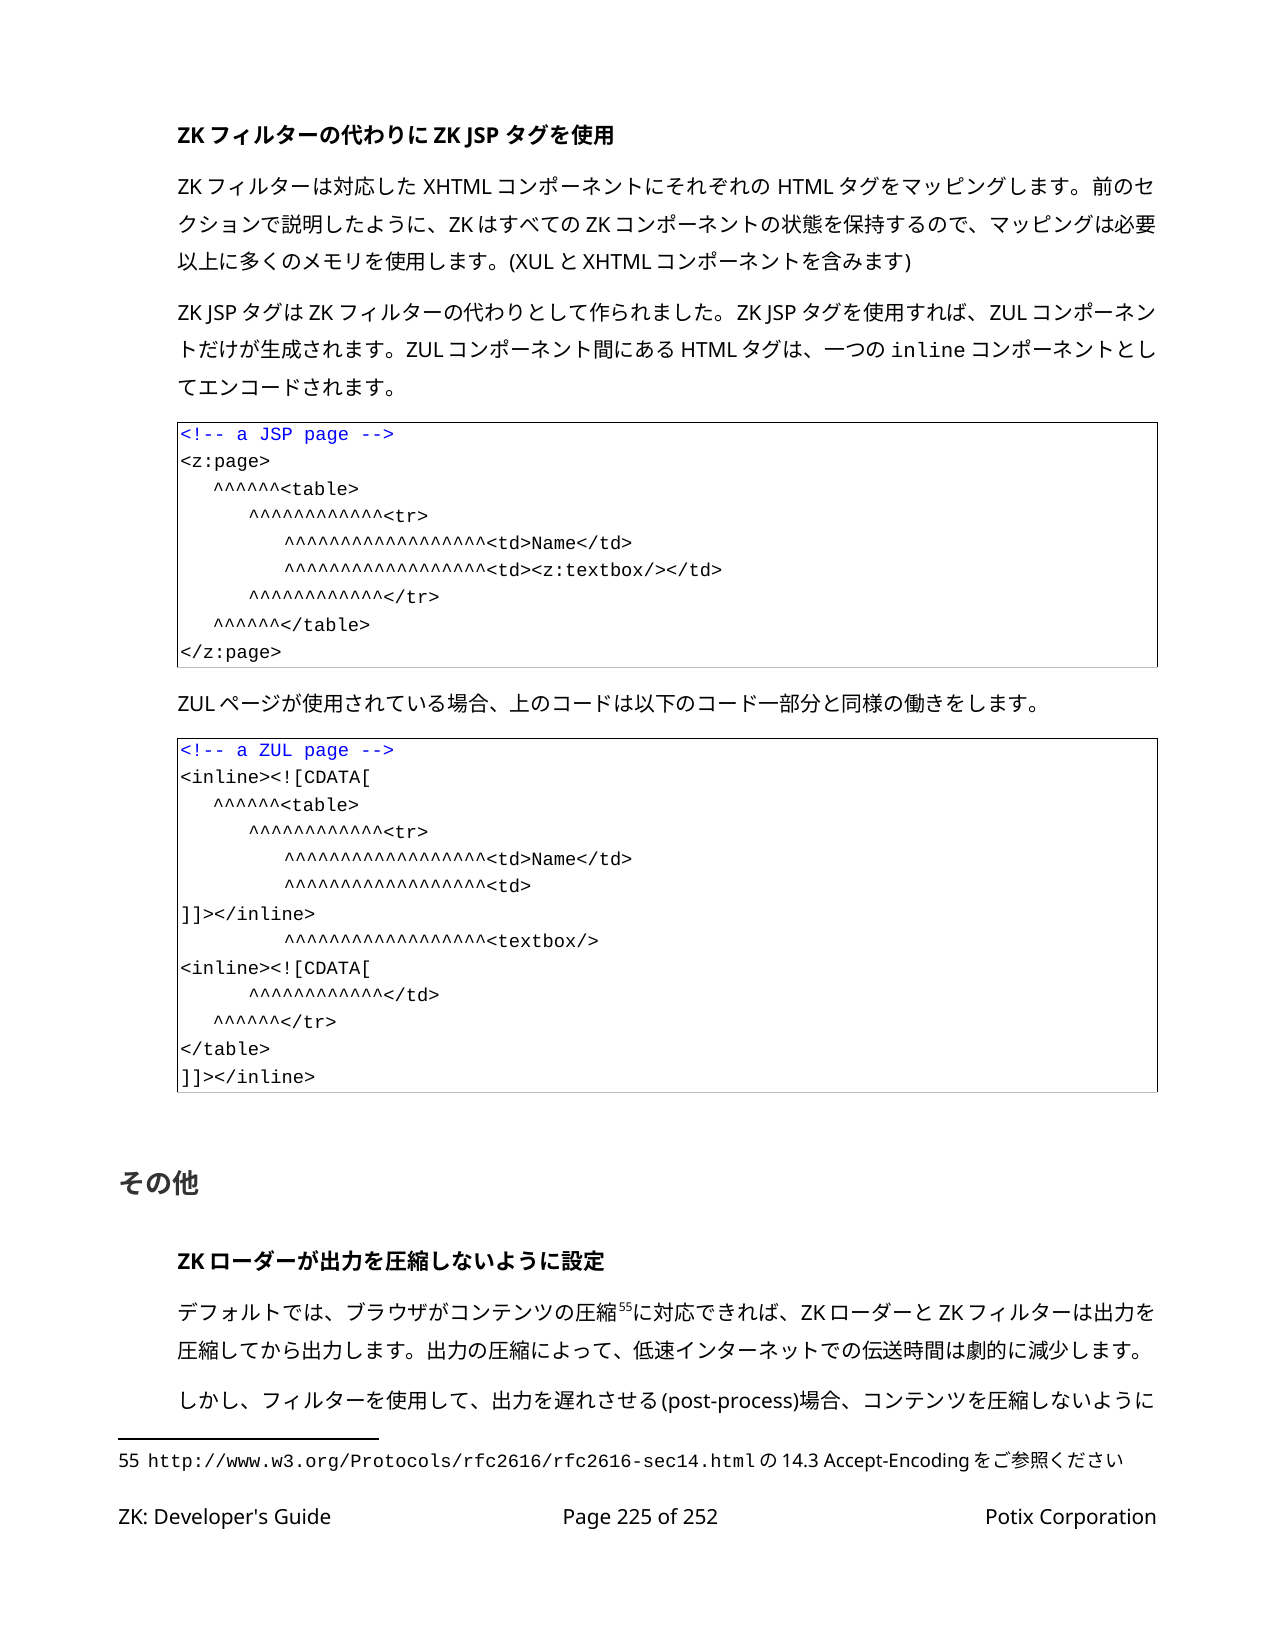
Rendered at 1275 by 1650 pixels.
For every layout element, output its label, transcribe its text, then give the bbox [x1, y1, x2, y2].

text ^^^^^^^^^^^^</td> [178, 983, 1157, 1007]
text </z:page> [178, 640, 1157, 667]
text ^^^^^^^^^^^^^^^^^^<td>Name</td> [178, 847, 1157, 871]
text <!-- a JSP page --> [178, 423, 1157, 446]
text ^^^^^^^^^^^^</tr> [178, 585, 1157, 609]
subtitle ZKローダーが出力を圧縮しないように設定 [177, 1244, 1157, 1276]
text ZULページが使用されている場合、上のコードは以下のコード一部分と同様の働きをします。 [177, 688, 1157, 718]
text <!-- a ZUL page --> [178, 739, 1157, 762]
text ]]></inline> [178, 1064, 1157, 1092]
text ^^^^^^<table> [178, 477, 1157, 501]
text ^^^^^^^^^^^^^^^^^^<td> [178, 874, 1157, 898]
text ^^^^^^</tr> [178, 1010, 1157, 1034]
subtitle その他 [118, 1163, 1157, 1202]
text </table> [178, 1037, 1157, 1062]
text デフォルトでは、ブラウザがコンテンツの圧縮に対応できれば、ZKローダーとZKフィルターは出力を圧縮してから出力します。出力の圧縮によって、低速インターネットでの伝送時間は劇的に減少します。 [177, 1297, 1157, 1364]
text ZKフィルターは対応したXHTMLコンポーネントにそれぞれのHTMLタグをマッピングします。前のセクションで説明したように、ZKはすべてのZKコンポーネントの状態を保持するので、マッピングは必要以上に多くのメモリを使用します。(XULとXHTMLコンポーネントを含みます) [177, 171, 1157, 276]
text ^^^^^^^^^^^^<tr> [178, 504, 1157, 528]
text ^^^^^^^^^^^^^^^^^^<td><z:textbox/></td> [178, 558, 1157, 582]
subtitle ZKフィルターの代わりにZK JSP タグを使用 [177, 118, 1157, 150]
text <inline><![CDATA[ [178, 765, 1157, 790]
text しかし、フィルターを使用して、出力を遅れさせる(post-process)場合、コンテンツを圧縮しないように [177, 1385, 1157, 1415]
text ^^^^^^^^^^^^<tr> [178, 820, 1157, 844]
text ]]></inline> [178, 901, 1157, 926]
text http://www.w3.org/Protocols/rfc2616/rfc2616-sec14.htmlの14.3 Accept-Encodingをご参照ください [118, 1445, 1157, 1473]
text <z:page> [178, 449, 1157, 474]
text ZK JSPタグはZK フィルターの代わりとして作られました。ZK JSPタグを使用すれば、ZULコンポーネントだけが生成されます。ZULコンポーネント間にあるHTMLタグは、一つのinlineコンポーネントとしてエンコードされます。 [177, 296, 1157, 402]
text ^^^^^^^^^^^^^^^^^^<textbox/> [178, 928, 1157, 953]
text <inline><![CDATA[ [178, 956, 1157, 980]
text ^^^^^^<table> [178, 793, 1157, 817]
text ^^^^^^</table> [178, 612, 1157, 637]
text ^^^^^^^^^^^^^^^^^^<td>Name</td> [178, 531, 1157, 555]
